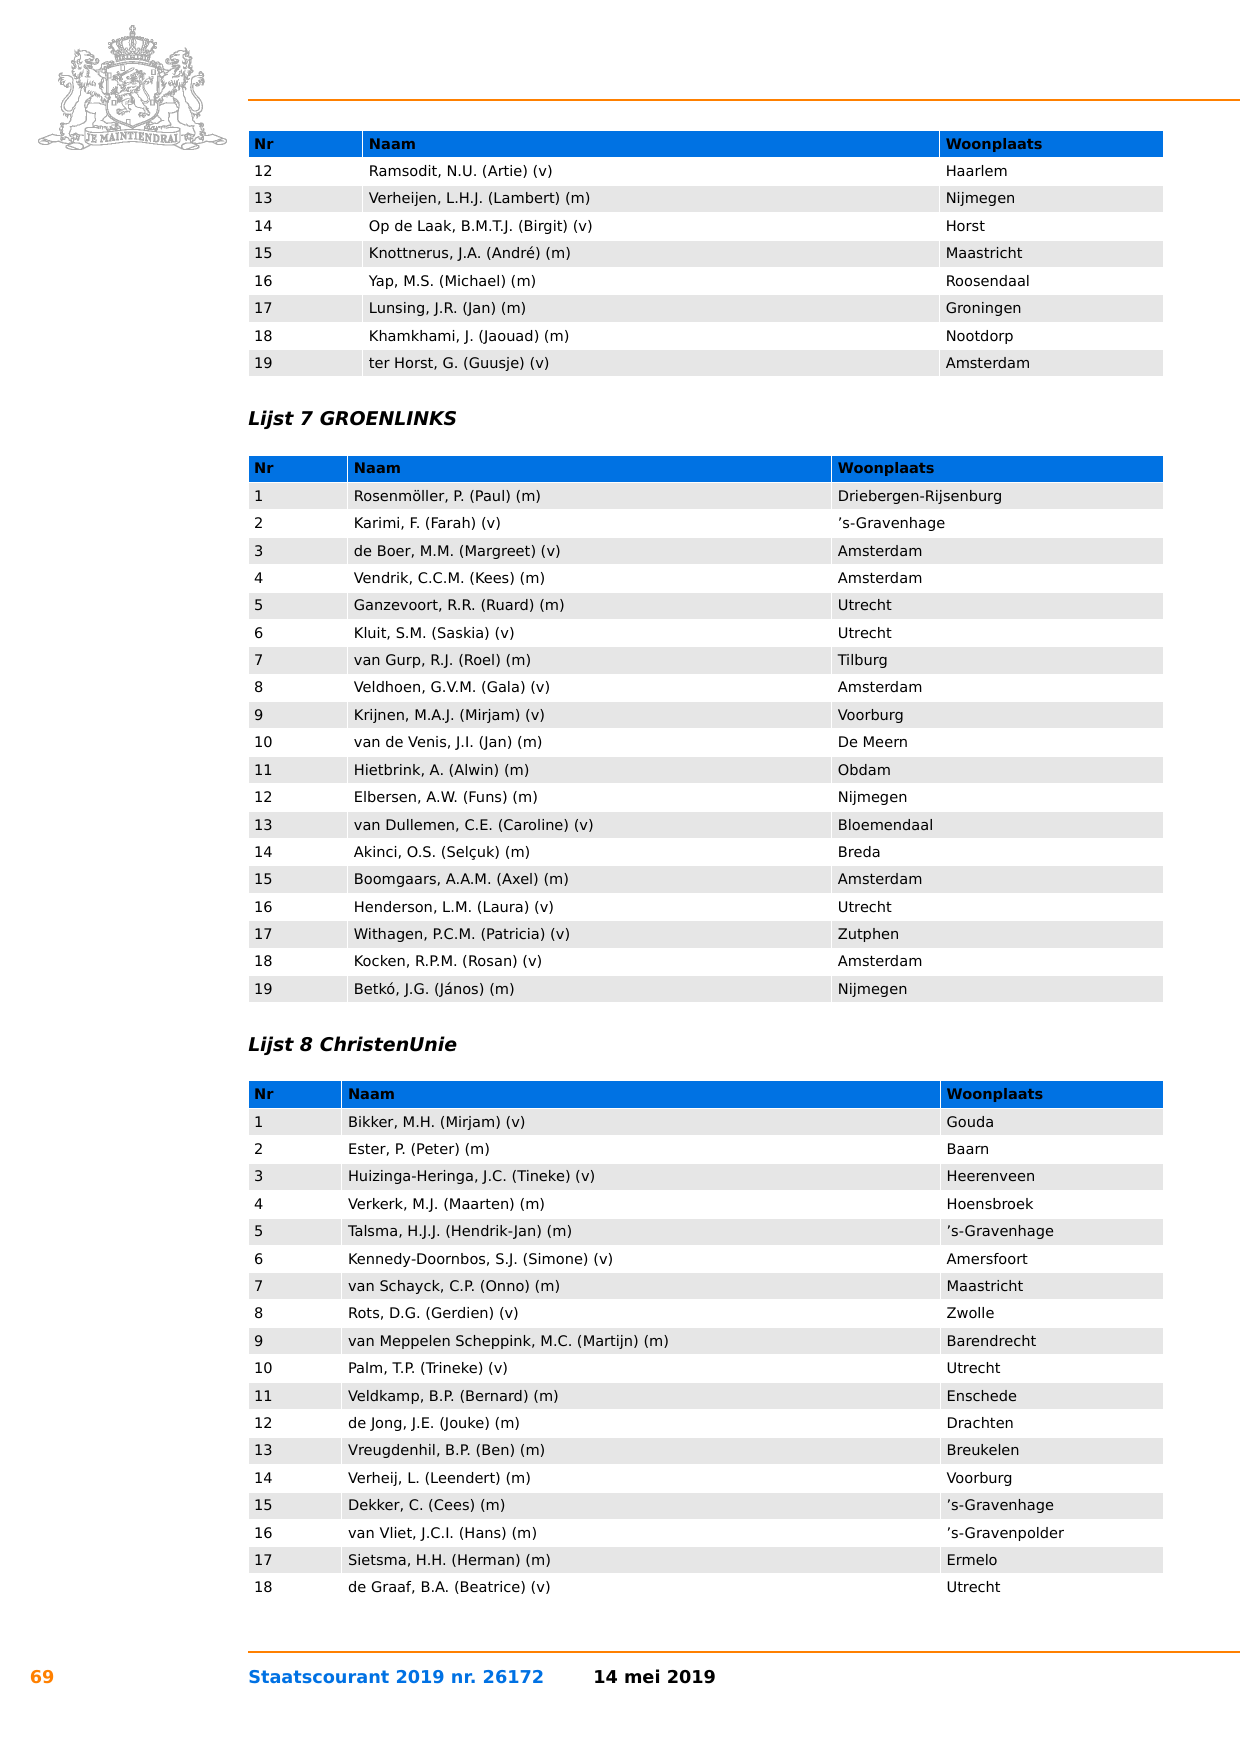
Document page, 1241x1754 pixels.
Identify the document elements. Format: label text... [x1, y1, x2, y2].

table_cell Yap, M.S. (Michael) (m) [363, 268, 939, 294]
table_cell Ester, P. (Peter) (m) [342, 1136, 940, 1163]
table_cell 14 [249, 213, 362, 239]
table_cell Lunsing, J.R. (Jan) (m) [363, 295, 939, 322]
table_cell Amsterdam [832, 675, 1163, 701]
table_cell ter Horst, G. (Guusje) (v) [363, 350, 939, 376]
table_cell 12 [249, 784, 347, 811]
table_cell 15 [249, 866, 347, 893]
table_cell 7 [249, 1273, 341, 1299]
table_cell 16 [249, 268, 362, 294]
table_cell 16 [249, 894, 347, 920]
table_header Naam [342, 1081, 940, 1108]
table_cell Nijmegen [940, 186, 1163, 212]
table_cell Utrecht [941, 1355, 1163, 1382]
table_cell Ramsodit, N.U. (Artie) (v) [363, 158, 939, 185]
table_cell 12 [249, 158, 362, 185]
table_cell Palm, T.P. (Trineke) (v) [342, 1355, 940, 1382]
table_cell Heerenveen [941, 1164, 1163, 1190]
table_cell 3 [249, 1164, 341, 1190]
table_cell van Gurp, R.J. (Roel) (m) [348, 647, 831, 674]
table_cell Akinci, O.S. (Selçuk) (m) [348, 839, 831, 865]
table_cell 6 [249, 1246, 341, 1272]
table_cell Driebergen-Rijsenburg [832, 483, 1163, 509]
table_cell Verheij, L. (Leendert) (m) [342, 1465, 940, 1491]
table_cell Amsterdam [940, 350, 1163, 376]
table_cell 19 [249, 350, 362, 376]
table_cell 5 [249, 1219, 341, 1245]
table_cell Zutphen [832, 921, 1163, 948]
picture [38, 25, 227, 150]
table_cell De Meern [832, 730, 1163, 756]
table_header Woonplaats [832, 456, 1163, 482]
table_cell Roosendaal [940, 268, 1163, 294]
table_cell Op de Laak, B.M.T.J. (Birgit) (v) [363, 213, 939, 239]
table_cell Bloemendaal [832, 812, 1163, 838]
table_cell Utrecht [832, 620, 1163, 646]
table_cell de Jong, J.E. (Jouke) (m) [342, 1410, 940, 1437]
table_cell Utrecht [832, 593, 1163, 619]
table_cell Haarlem [940, 158, 1163, 185]
table_cell 9 [249, 702, 347, 728]
table_cell Talsma, H.J.J. (Hendrik-Jan) (m) [342, 1219, 940, 1245]
table_cell van Meppelen Scheppink, M.C. (Martijn) (m) [342, 1328, 940, 1354]
table_header Nr [249, 1081, 341, 1108]
table_cell Amsterdam [832, 866, 1163, 893]
table_cell ’s-Gravenpolder [941, 1520, 1163, 1546]
table_cell 10 [249, 1355, 341, 1382]
table_cell Dekker, C. (Cees) (m) [342, 1493, 940, 1519]
table_header Naam [348, 456, 831, 482]
table_cell Voorburg [941, 1465, 1163, 1491]
table_cell Barendrecht [941, 1328, 1163, 1354]
table_cell Horst [940, 213, 1163, 239]
table_header Nr [249, 456, 347, 482]
table_cell Ganzevoort, R.R. (Ruard) (m) [348, 593, 831, 619]
table_cell Nijmegen [832, 784, 1163, 811]
table_cell 4 [249, 565, 347, 591]
table_cell 15 [249, 241, 362, 267]
table_cell Nootdorp [940, 323, 1163, 349]
table_cell Vreugdenhil, B.P. (Ben) (m) [342, 1438, 940, 1464]
table_cell Utrecht [832, 894, 1163, 920]
table_cell 15 [249, 1493, 341, 1519]
table_cell Rosenmöller, P. (Paul) (m) [348, 483, 831, 509]
table_header Naam [363, 131, 939, 157]
table_cell van Dullemen, C.E. (Caroline) (v) [348, 812, 831, 838]
table_cell 1 [249, 483, 347, 509]
table_cell 18 [249, 323, 362, 349]
table_cell 9 [249, 1328, 341, 1354]
table_cell 18 [249, 1575, 341, 1601]
table_cell 18 [249, 949, 347, 975]
table_cell 11 [249, 757, 347, 783]
table_cell Karimi, F. (Farah) (v) [348, 510, 831, 537]
table_cell Amsterdam [832, 565, 1163, 591]
table_cell Knottnerus, J.A. (André) (m) [363, 241, 939, 267]
table_cell Bikker, M.H. (Mirjam) (v) [342, 1109, 940, 1135]
table_cell Kocken, R.P.M. (Rosan) (v) [348, 949, 831, 975]
table_cell Verkerk, M.J. (Maarten) (m) [342, 1191, 940, 1217]
table_cell Nijmegen [832, 976, 1163, 1002]
table_cell 1 [249, 1109, 341, 1135]
table_cell Baarn [941, 1136, 1163, 1163]
table_cell Hietbrink, A. (Alwin) (m) [348, 757, 831, 783]
table_cell de Boer, M.M. (Margreet) (v) [348, 538, 831, 564]
table_cell Boomgaars, A.A.M. (Axel) (m) [348, 866, 831, 893]
table_cell Rots, D.G. (Gerdien) (v) [342, 1301, 940, 1327]
table_header Woonplaats [941, 1081, 1163, 1108]
table_cell Elbersen, A.W. (Funs) (m) [348, 784, 831, 811]
table_cell Veldkamp, B.P. (Bernard) (m) [342, 1383, 940, 1409]
table_cell 17 [249, 921, 347, 948]
table_cell Groningen [940, 295, 1163, 322]
table_cell Krijnen, M.A.J. (Mirjam) (v) [348, 702, 831, 728]
table_cell van Schayck, C.P. (Onno) (m) [342, 1273, 940, 1299]
table_cell Amersfoort [941, 1246, 1163, 1272]
subtitle Lijst 7 GROENLINKS [248, 407, 1163, 429]
table_cell 5 [249, 593, 347, 619]
table_cell ’s-Gravenhage [941, 1219, 1163, 1245]
table_cell 13 [249, 812, 347, 838]
table_cell Drachten [941, 1410, 1163, 1437]
table_cell 17 [249, 1547, 341, 1573]
table_cell Henderson, L.M. (Laura) (v) [348, 894, 831, 920]
table_cell van de Venis, J.I. (Jan) (m) [348, 730, 831, 756]
table_cell Huizinga-Heringa, J.C. (Tineke) (v) [342, 1164, 940, 1190]
table_cell Betkó, J.G. (János) (m) [348, 976, 831, 1002]
table_cell 14 [249, 839, 347, 865]
table_cell ’s-Gravenhage [941, 1493, 1163, 1519]
table_cell Veldhoen, G.V.M. (Gala) (v) [348, 675, 831, 701]
table_cell Obdam [832, 757, 1163, 783]
table_cell 2 [249, 1136, 341, 1163]
table_cell de Graaf, B.A. (Beatrice) (v) [342, 1575, 940, 1601]
table_cell Zwolle [941, 1301, 1163, 1327]
table_cell Voorburg [832, 702, 1163, 728]
table_cell 14 [249, 1465, 341, 1491]
table_cell 10 [249, 730, 347, 756]
table_cell Maastricht [941, 1273, 1163, 1299]
table_cell Utrecht [941, 1575, 1163, 1601]
table_cell Amsterdam [832, 949, 1163, 975]
table_cell 17 [249, 295, 362, 322]
table_cell Vendrik, C.C.M. (Kees) (m) [348, 565, 831, 591]
table_cell 19 [249, 976, 347, 1002]
table_cell Breda [832, 839, 1163, 865]
table_cell 16 [249, 1520, 341, 1546]
table_cell Verheijen, L.H.J. (Lambert) (m) [363, 186, 939, 212]
table_cell Breukelen [941, 1438, 1163, 1464]
table_cell Ermelo [941, 1547, 1163, 1573]
table_cell Khamkhami, J. (Jaouad) (m) [363, 323, 939, 349]
table_cell 2 [249, 510, 347, 537]
table_cell Kluit, S.M. (Saskia) (v) [348, 620, 831, 646]
table_cell Withagen, P.C.M. (Patricia) (v) [348, 921, 831, 948]
table_cell 13 [249, 186, 362, 212]
table_cell Kennedy-Doornbos, S.J. (Simone) (v) [342, 1246, 940, 1272]
table_cell 12 [249, 1410, 341, 1437]
table_cell Maastricht [940, 241, 1163, 267]
table_cell Hoensbroek [941, 1191, 1163, 1217]
table_cell 8 [249, 675, 347, 701]
table_cell 3 [249, 538, 347, 564]
table_cell van Vliet, J.C.I. (Hans) (m) [342, 1520, 940, 1546]
subtitle Lijst 8 ChristenUnie [248, 1033, 1163, 1055]
table_cell Tilburg [832, 647, 1163, 674]
table_cell Enschede [941, 1383, 1163, 1409]
table_cell 13 [249, 1438, 341, 1464]
table_cell 11 [249, 1383, 341, 1409]
table_cell Gouda [941, 1109, 1163, 1135]
table_header Nr [249, 131, 362, 157]
table_header Woonplaats [940, 131, 1163, 157]
table_cell 8 [249, 1301, 341, 1327]
table_cell Amsterdam [832, 538, 1163, 564]
table_cell Sietsma, H.H. (Herman) (m) [342, 1547, 940, 1573]
table_cell 6 [249, 620, 347, 646]
table_cell ’s-Gravenhage [832, 510, 1163, 537]
table_cell 4 [249, 1191, 341, 1217]
table_cell 7 [249, 647, 347, 674]
